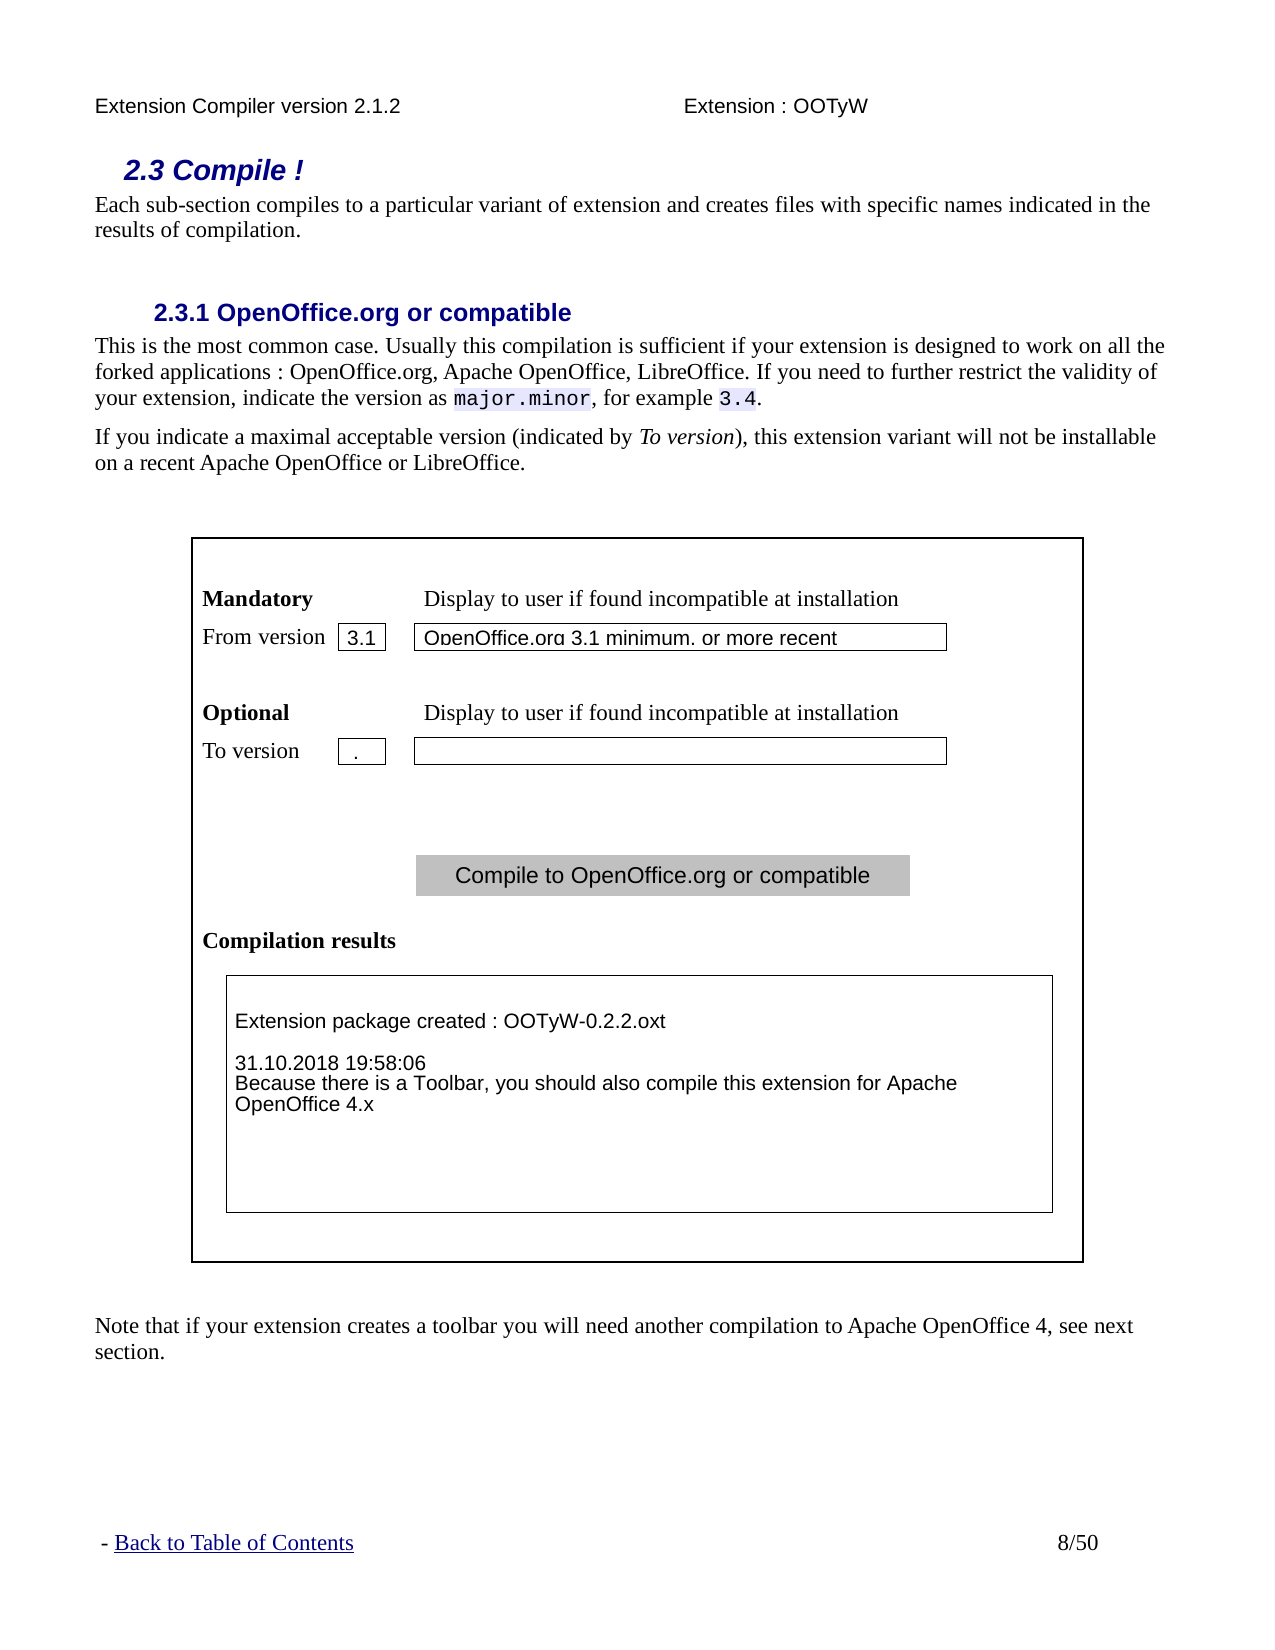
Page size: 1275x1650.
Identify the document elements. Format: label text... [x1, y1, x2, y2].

text Compilation results [202, 928, 1073, 954]
text To version [202, 738, 338, 764]
text [947, 738, 1073, 764]
text [386, 738, 414, 764]
text Mandatory Display to user if found incompatible at installation [202, 586, 1073, 612]
text If you indicate a maximal acceptable version (indicated by To version), this extension variant will not be installable on a recent Apache OpenOffice or LibreOffice. [94, 424, 1181, 475]
text Note that if your extension creates a toolbar you will need another compilation to Apache OpenOffice 4, see next section. [94, 1313, 1181, 1364]
text From version [202, 624, 338, 650]
text [386, 624, 414, 650]
subtitle Compile ! [124, 153, 1181, 186]
text Optional Display to user if found incompatible at installation [202, 700, 1073, 726]
text [947, 624, 1073, 650]
text This is the most common case. Usually this compilation is sufficient if your extension is designed to work on all the forked applications : OpenOffice.org, Apache OpenOffice, LibreOffice. If you need to further restrict the validity of your extension, indicate the version as major.minor, for example 3.4. [94, 333, 1181, 411]
text Each sub-section compiles to a particular variant of extension and creates files with specific names indicated in the results of compilation. [94, 192, 1181, 243]
subtitle OpenOffice.org or compatible [153, 299, 1181, 327]
